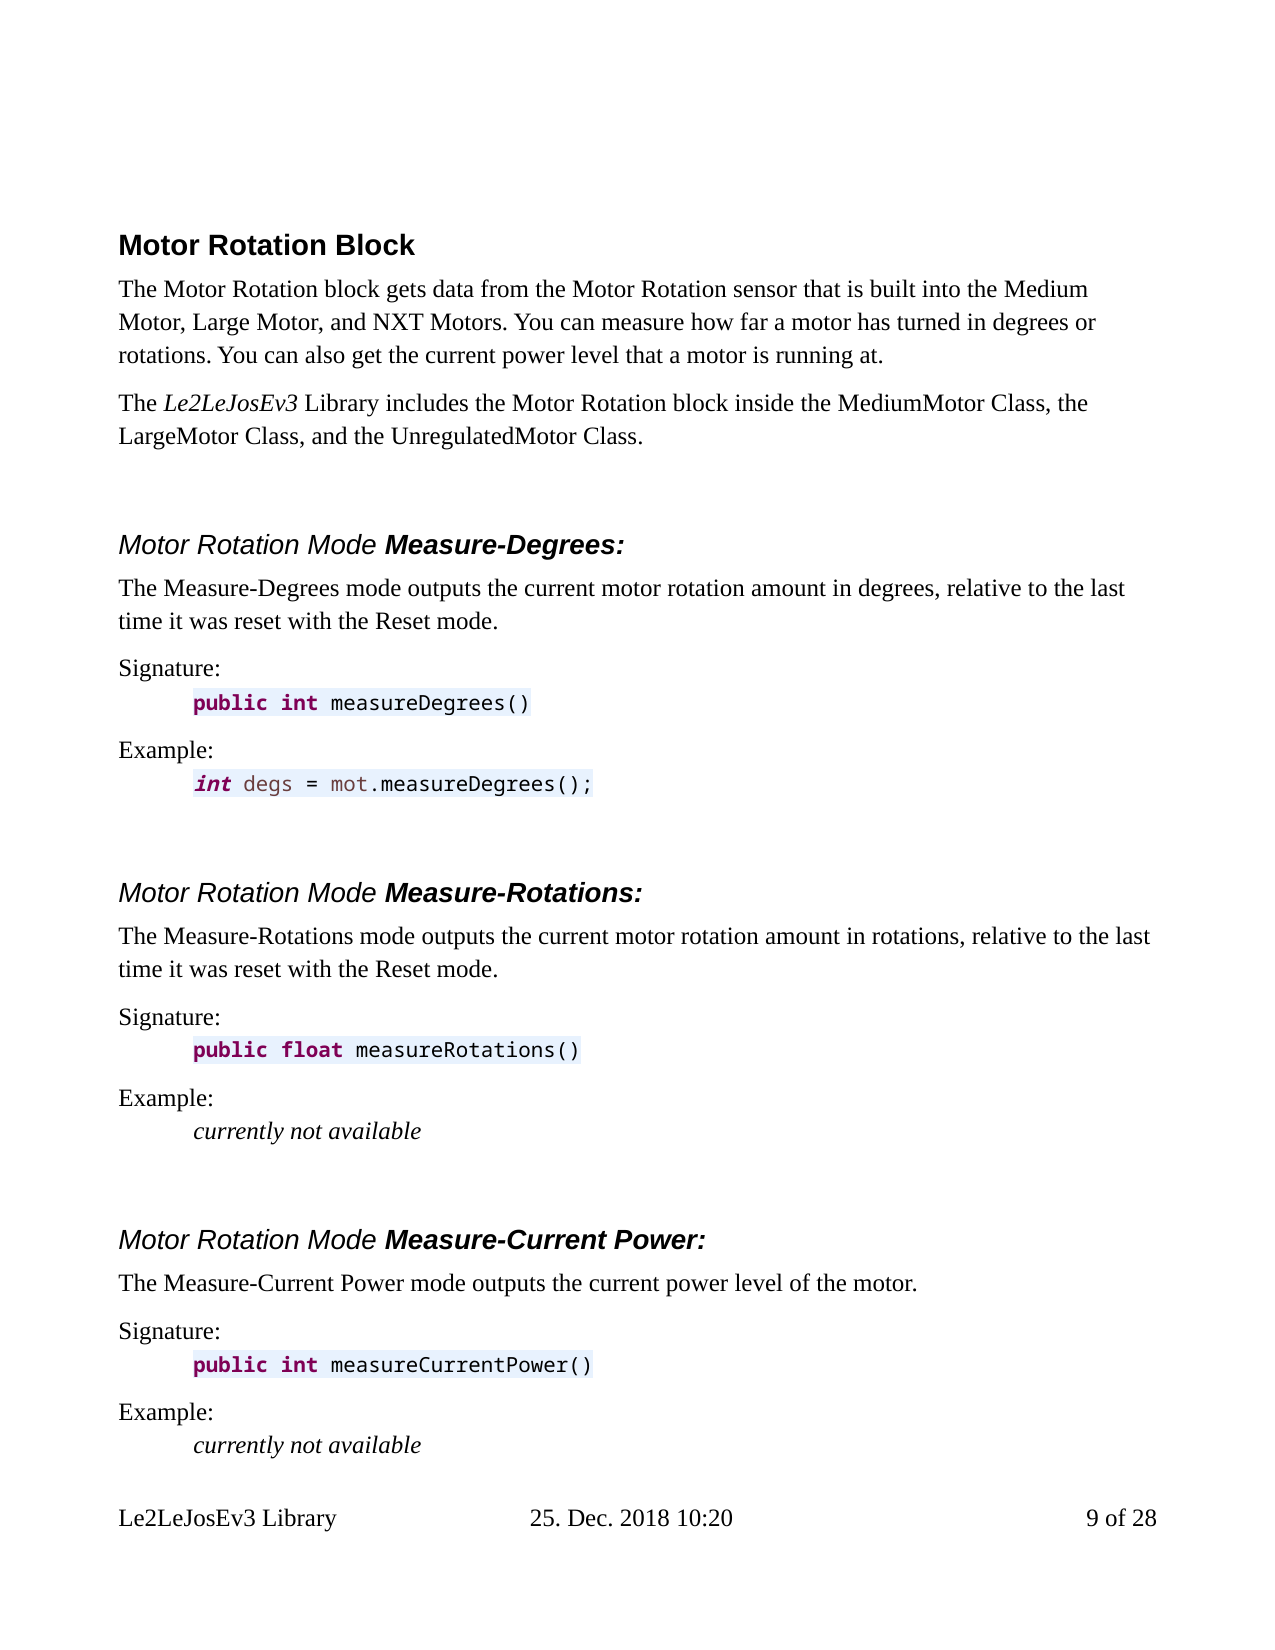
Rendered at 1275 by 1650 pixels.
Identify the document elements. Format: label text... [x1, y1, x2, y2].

text Example: currently not available [118, 1083, 1157, 1145]
text Signature: public int measureDegrees() [118, 653, 1157, 716]
text The Measure-Current Power mode outputs the current power level of the motor. [118, 1268, 1157, 1297]
subtitle Motor Rotation Mode Measure-Current Power: [118, 1224, 1157, 1256]
text Signature: public float measureRotations() [118, 1002, 1157, 1064]
subtitle Motor Rotation Mode Measure-Degrees: [118, 528, 1157, 560]
text The Measure-Degrees mode outputs the current motor rotation amount in degrees, relative to the last time it was reset with the Reset mode. [118, 573, 1157, 635]
text Example: int degs = mot.measureDegrees(); [118, 735, 1157, 797]
text The Le2LeJosEv3 Library includes the Motor Rotation block inside the MediumMotor Class, the LargeMotor Class, and the UnregulatedMotor Class. [118, 388, 1157, 449]
subtitle Motor Rotation Block [118, 228, 1157, 262]
text Signature: public int measureCurrentPower() [118, 1316, 1157, 1378]
text The Motor Rotation block gets data from the Motor Rotation sensor that is built into the Medium Motor, Large Motor, and NXT Motors. You can measure how far a motor has turned in degrees or rotations. You can also get the current power level that a motor is running at. [118, 274, 1157, 369]
text Example: currently not available [118, 1397, 1157, 1459]
subtitle Motor Rotation Mode Measure-Rotations: [118, 877, 1157, 908]
text The Measure-Rotations mode outputs the current motor rotation amount in rotations, relative to the last time it was reset with the Reset mode. [118, 921, 1157, 983]
